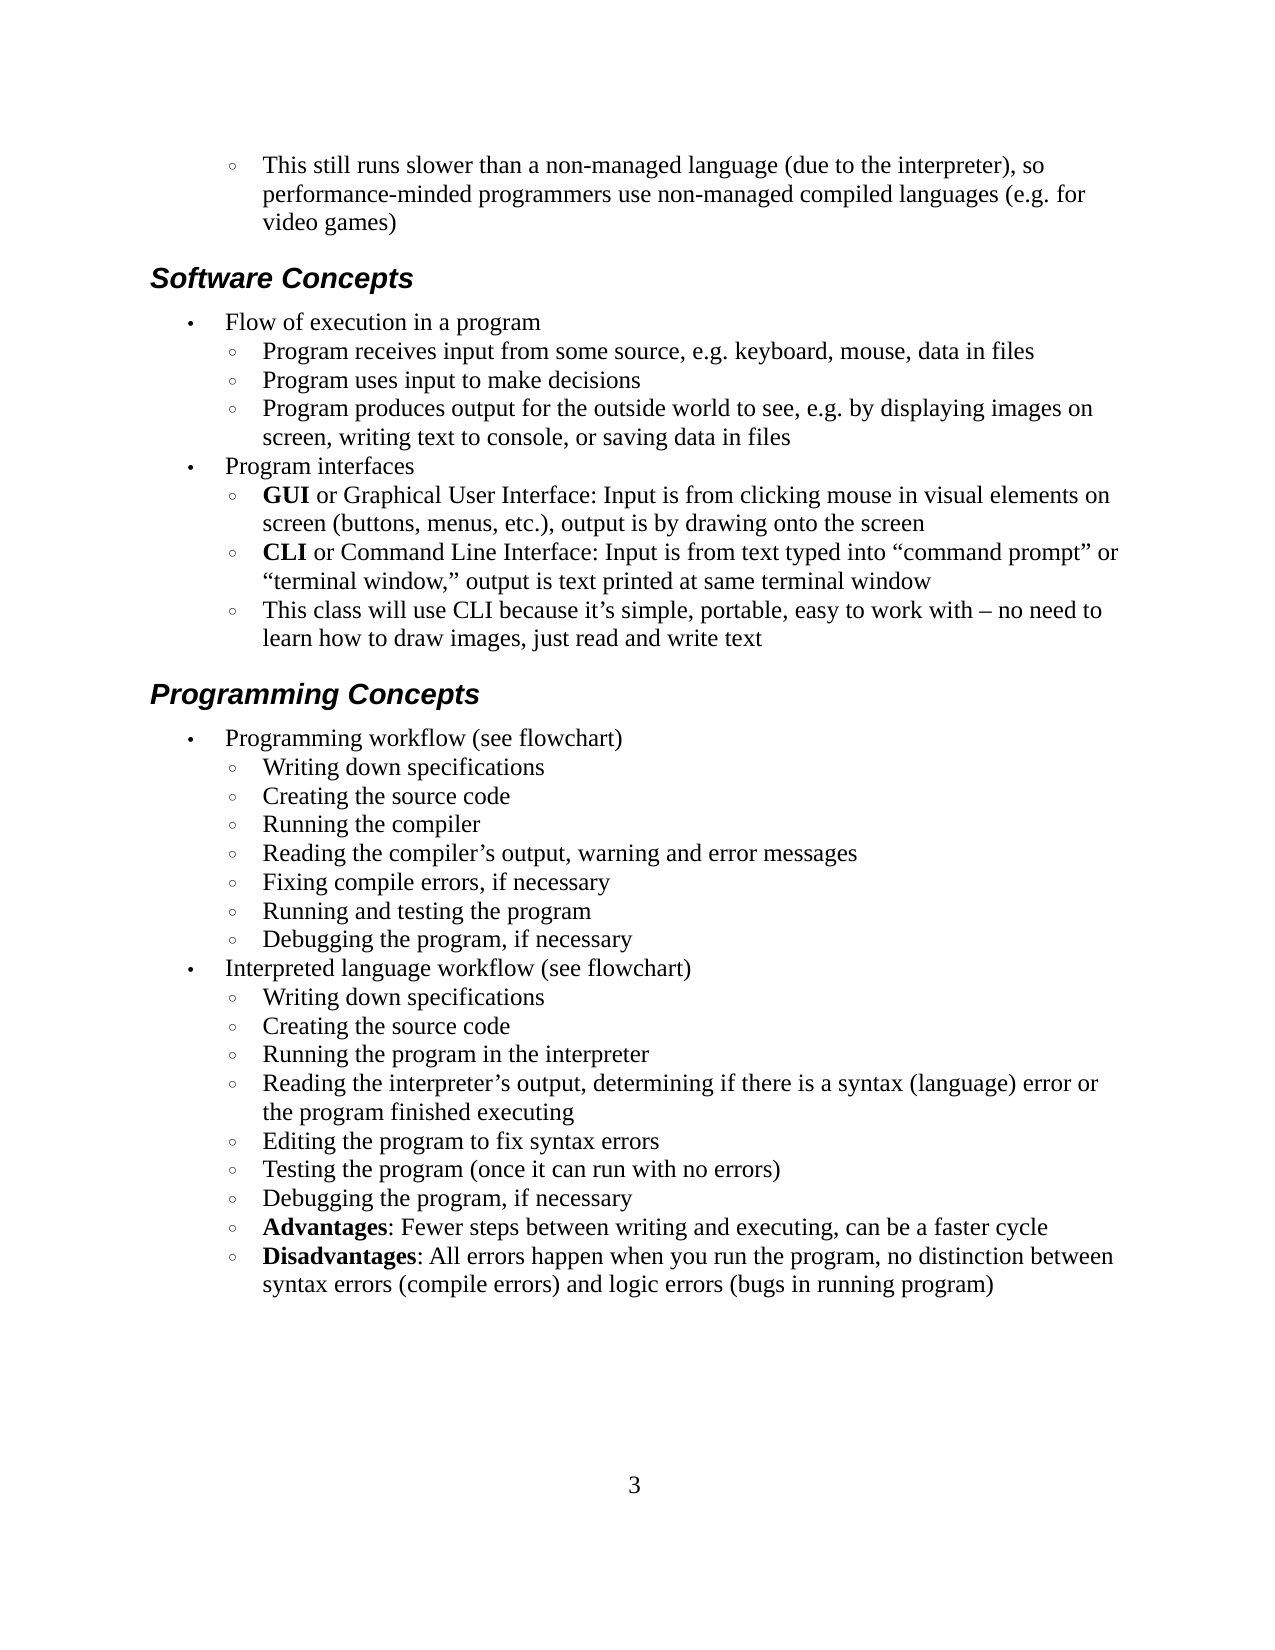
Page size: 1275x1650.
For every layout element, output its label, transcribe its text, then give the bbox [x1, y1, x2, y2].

list Program receives input from some source, e.g. keyboard, mouse, data in files [225, 336, 1125, 365]
list CLI or Command Line Interface: Input is from text typed into “command prompt” or “terminal window,” output is text printed at same terminal window [225, 537, 1125, 595]
list Running and testing the program [225, 896, 1125, 924]
list Debugging the program, if necessary [225, 924, 1125, 953]
list Editing the program to fix syntax errors [225, 1126, 1125, 1154]
list Running the program in the interpreter [225, 1039, 1125, 1068]
list Creating the source code [225, 1011, 1125, 1039]
list Fixing compile errors, if necessary [225, 867, 1125, 896]
list Interpreted language workflow (see flowchart) [187, 953, 1125, 982]
list Flow of execution in a program [187, 307, 1125, 336]
subtitle Software Concepts [150, 261, 1125, 295]
list Testing the program (once it can run with no errors) [225, 1154, 1125, 1183]
list Programming workflow (see flowchart) [187, 723, 1125, 752]
list Running the compiler [225, 809, 1125, 838]
list Debugging the program, if necessary [225, 1183, 1125, 1212]
list Program produces output for the outside world to see, e.g. by displaying images on screen, writing text to console, or saving data in files [225, 393, 1125, 451]
subtitle Programming Concepts [150, 677, 1125, 711]
list Writing down specifications [225, 752, 1125, 781]
list Disadvantages: All errors happen when you run the program, no distinction between syntax errors (compile errors) and logic errors (bugs in running program) [225, 1241, 1125, 1298]
list Advantages: Fewer steps between writing and executing, can be a faster cycle [225, 1212, 1125, 1241]
list Creating the source code [225, 781, 1125, 809]
list Reading the interpreter’s output, determining if there is a syntax (language) error or the program finished executing [225, 1068, 1125, 1126]
list GUI or Graphical User Interface: Input is from clicking mouse in visual elements on screen (buttons, menus, etc.), output is by drawing onto the screen [225, 480, 1125, 537]
list Program interfaces [187, 451, 1125, 480]
list Reading the compiler’s output, warning and error messages [225, 838, 1125, 867]
list Program uses input to make decisions [225, 365, 1125, 393]
list This class will use CLI because it’s simple, portable, easy to work with – no need to learn how to draw images, just read and write text [225, 595, 1125, 652]
list This still runs slower than a non-managed language (due to the interpreter), so performance-minded programmers use non-managed compiled languages (e.g. for video games) [225, 150, 1125, 236]
list Writing down specifications [225, 982, 1125, 1011]
